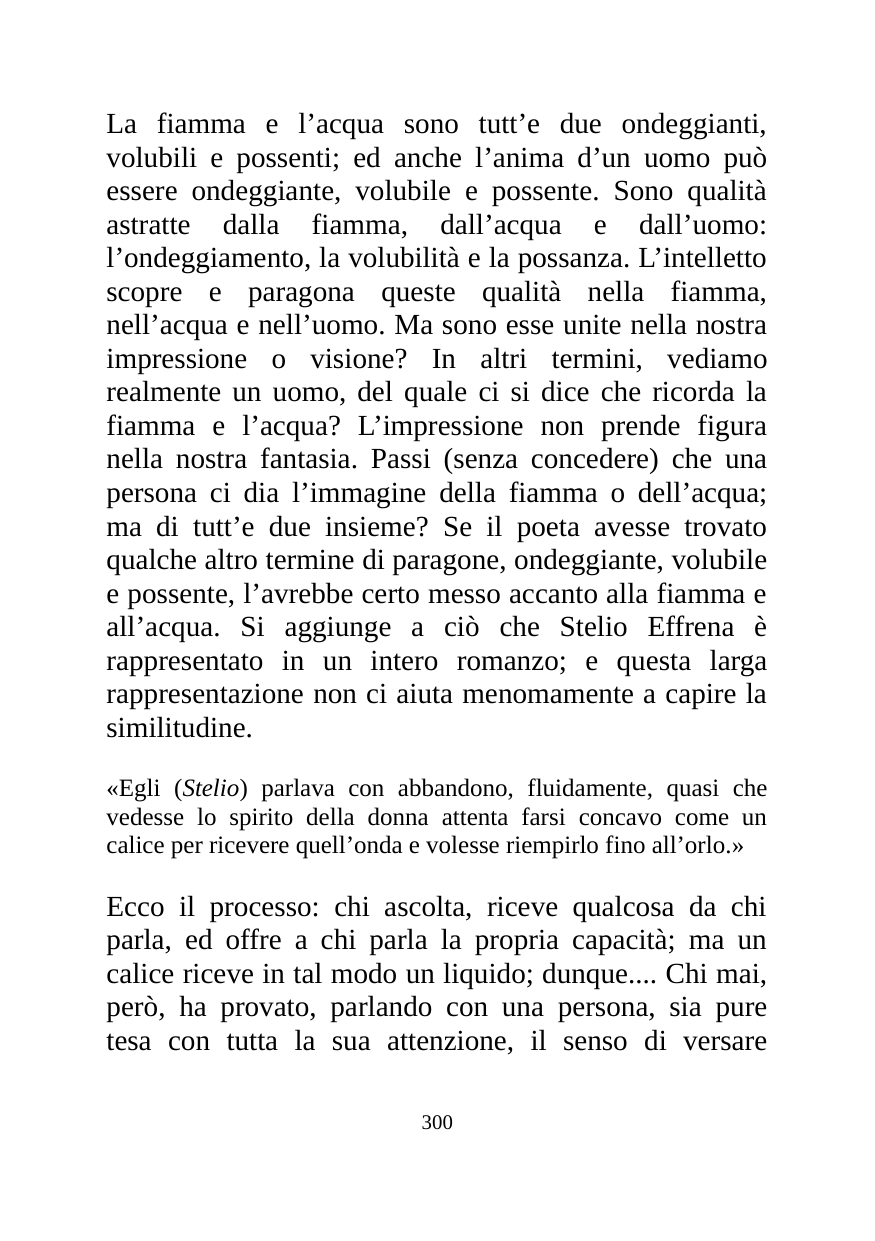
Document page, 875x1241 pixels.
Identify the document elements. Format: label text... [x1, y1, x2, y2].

text Ecco il processo: chi ascolta, riceve qualcosa da chi parla, ed offre a chi parla la propria capacità; ma un calice riceve in tal modo un liquido; dunque.... Chi mai, però, ha provato, parlando con una persona, sia pure tesa con tutta la sua attenzione, il senso di versare [106, 889, 768, 1056]
text «Egli (Stelio) parlava con abbandono, fluidamente, quasi che vedesse lo spirito della donna attenta farsi concavo come un calice per ricevere quell’onda e volesse riempirlo fino all’orlo.» [106, 773, 768, 859]
text La fiamma e l’acqua sono tutt’e due ondeggianti, volubili e possenti; ed anche l’anima d’un uomo può essere ondeggiante, volubile e possente. Sono qualità astratte dalla fiamma, dall’acqua e dall’uomo: l’ondeggiamento, la volubilità e la possanza. L’intelletto scopre e paragona queste qualità nella fiamma, nell’acqua e nell’uomo. Ma sono esse unite nella nostra impressione o visione? In altri termini, vediamo realmente un uomo, del quale ci si dice che ricorda la fiamma e l’acqua? L’impressione non prende figura nella nostra fantasia. Passi (senza concedere) che una persona ci dia l’immagine della fiamma o dell’acqua; ma di tutt’e due insieme? Se il poeta avesse trovato qualche altro termine di paragone, ondeggiante, volubile e possente, l’avrebbe certo messo accanto alla fiamma e all’acqua. Si aggiunge a ciò che Stelio Effrena è rappresentato in un intero romanzo; e questa larga rappresentazione non ci aiuta menomamente a capire la similitudine. [106, 106, 768, 743]
